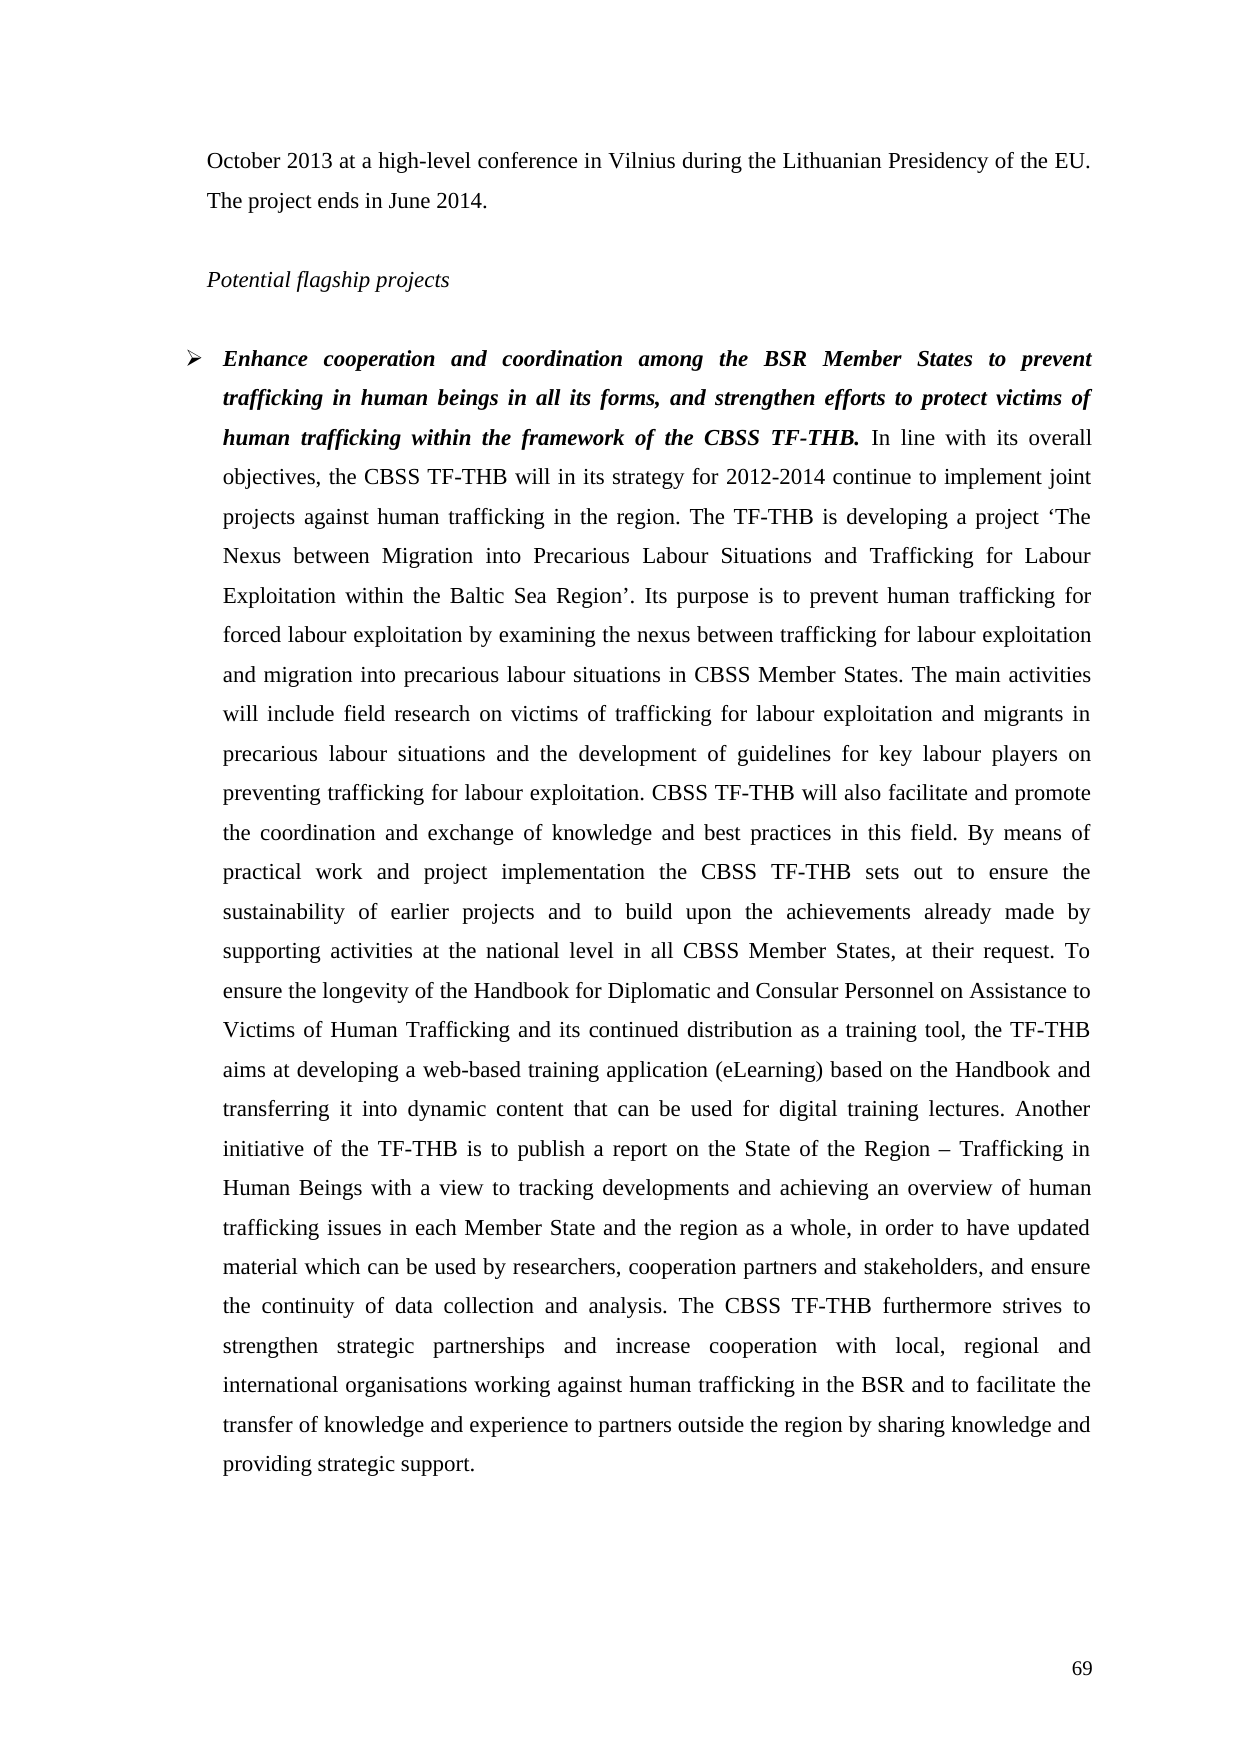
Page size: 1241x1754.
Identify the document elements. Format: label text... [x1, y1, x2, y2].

text Potential flagship projects [148, 266, 1093, 292]
list October 2013 at a high-level conference in Vilnius during the Lithuanian Presidency of the EU. The project ends in June 2014. [177, 148, 1093, 213]
list Enhance cooperation and coordination among the BSR Member States to prevent trafficking in human beings in all its forms, and strengthen efforts to protect victims of human trafficking within the framework of the CBSS TF-THB. In line with its overall objectives, the CBSS TF-THB will in its strategy for 2012-2014 continue to implement joint projects against human trafficking in the region. The TF-THB is developing a project ‘The Nexus between Migration into Precarious Labour Situations and Trafficking for Labour Exploitation within the Baltic Sea Region’. Its purpose is to prevent human trafficking for forced labour exploitation by examining the nexus between trafficking for labour exploitation and migration into precarious labour situations in CBSS Member States. The main activities will include field research on victims of trafficking for labour exploitation and migrants in precarious labour situations and the development of guidelines for key labour players on preventing trafficking for labour exploitation. CBSS TF-THB will also facilitate and promote the coordination and exchange of knowledge and best practices in this field. By means of practical work and project implementation the CBSS TF-THB sets out to ensure the sustainability of earlier projects and to build upon the achievements already made by supporting activities at the national level in all CBSS Member States, at their request. To ensure the longevity of the Handbook for Diplomatic and Consular Personnel on Assistance to Victims of Human Trafficking and its continued distribution as a training tool, the TF-THB aims at developing a web-based training application (eLearning) based on the Handbook and transferring it into dynamic content that can be used for digital training lectures. Another initiative of the TF-THB is to publish a report on the State of the Region – Trafficking in Human Beings with a view to tracking developments and achieving an overview of human trafficking issues in each Member State and the region as a whole, in order to have updated material which can be used by researchers, cooperation partners and stakeholders, and ensure the continuity of data collection and analysis. The CBSS TF-THB furthermore strives to strengthen strategic partnerships and increase cooperation with local, regional and international organisations working against human trafficking in the BSR and to facilitate the transfer of knowledge and experience to partners outside the region by sharing knowledge and providing strategic support. [185, 345, 1093, 1477]
